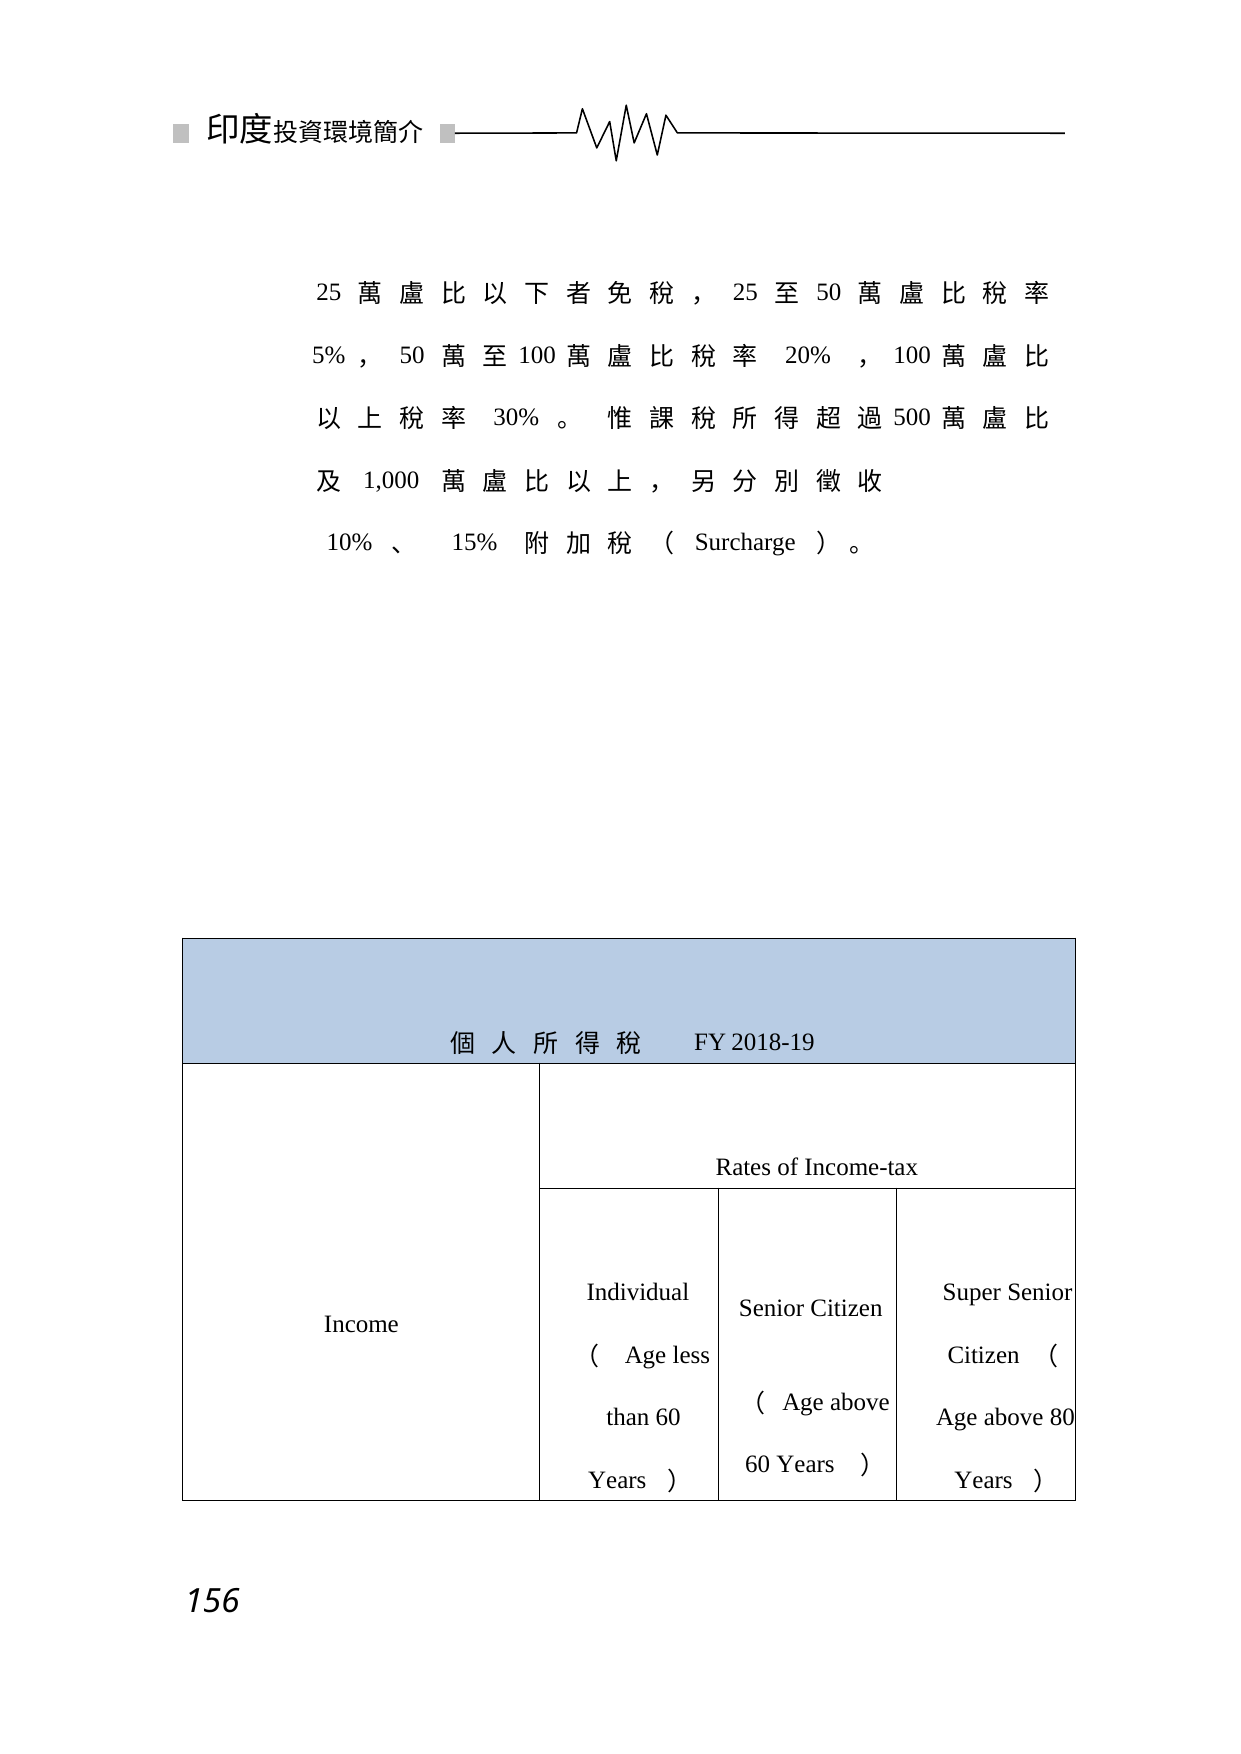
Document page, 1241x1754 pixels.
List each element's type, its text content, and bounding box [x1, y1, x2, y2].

table_header 個人所得稅 FY 2018-19 [183, 939, 1075, 1063]
text 25萬盧比以下者免稅，25至50萬盧比稅率5%，50萬至100萬盧比稅率20%，100萬盧比以上稅率30%。惟課稅所得超過500萬盧比及1,000萬盧比以上，另分別徵收10%、15%附加稅（Surcharge）。 [281, 250, 1058, 563]
table_cell Super Senior Citizen（Age above 80 Years） [897, 1189, 1075, 1500]
table_cell Rates of Income-tax [540, 1064, 1075, 1188]
table_cell Individual （Age less than 60 Years） [540, 1189, 718, 1500]
table_cell Income [183, 1064, 539, 1500]
table_cell Senior Citizen （Age above 60 Years） [719, 1189, 896, 1500]
